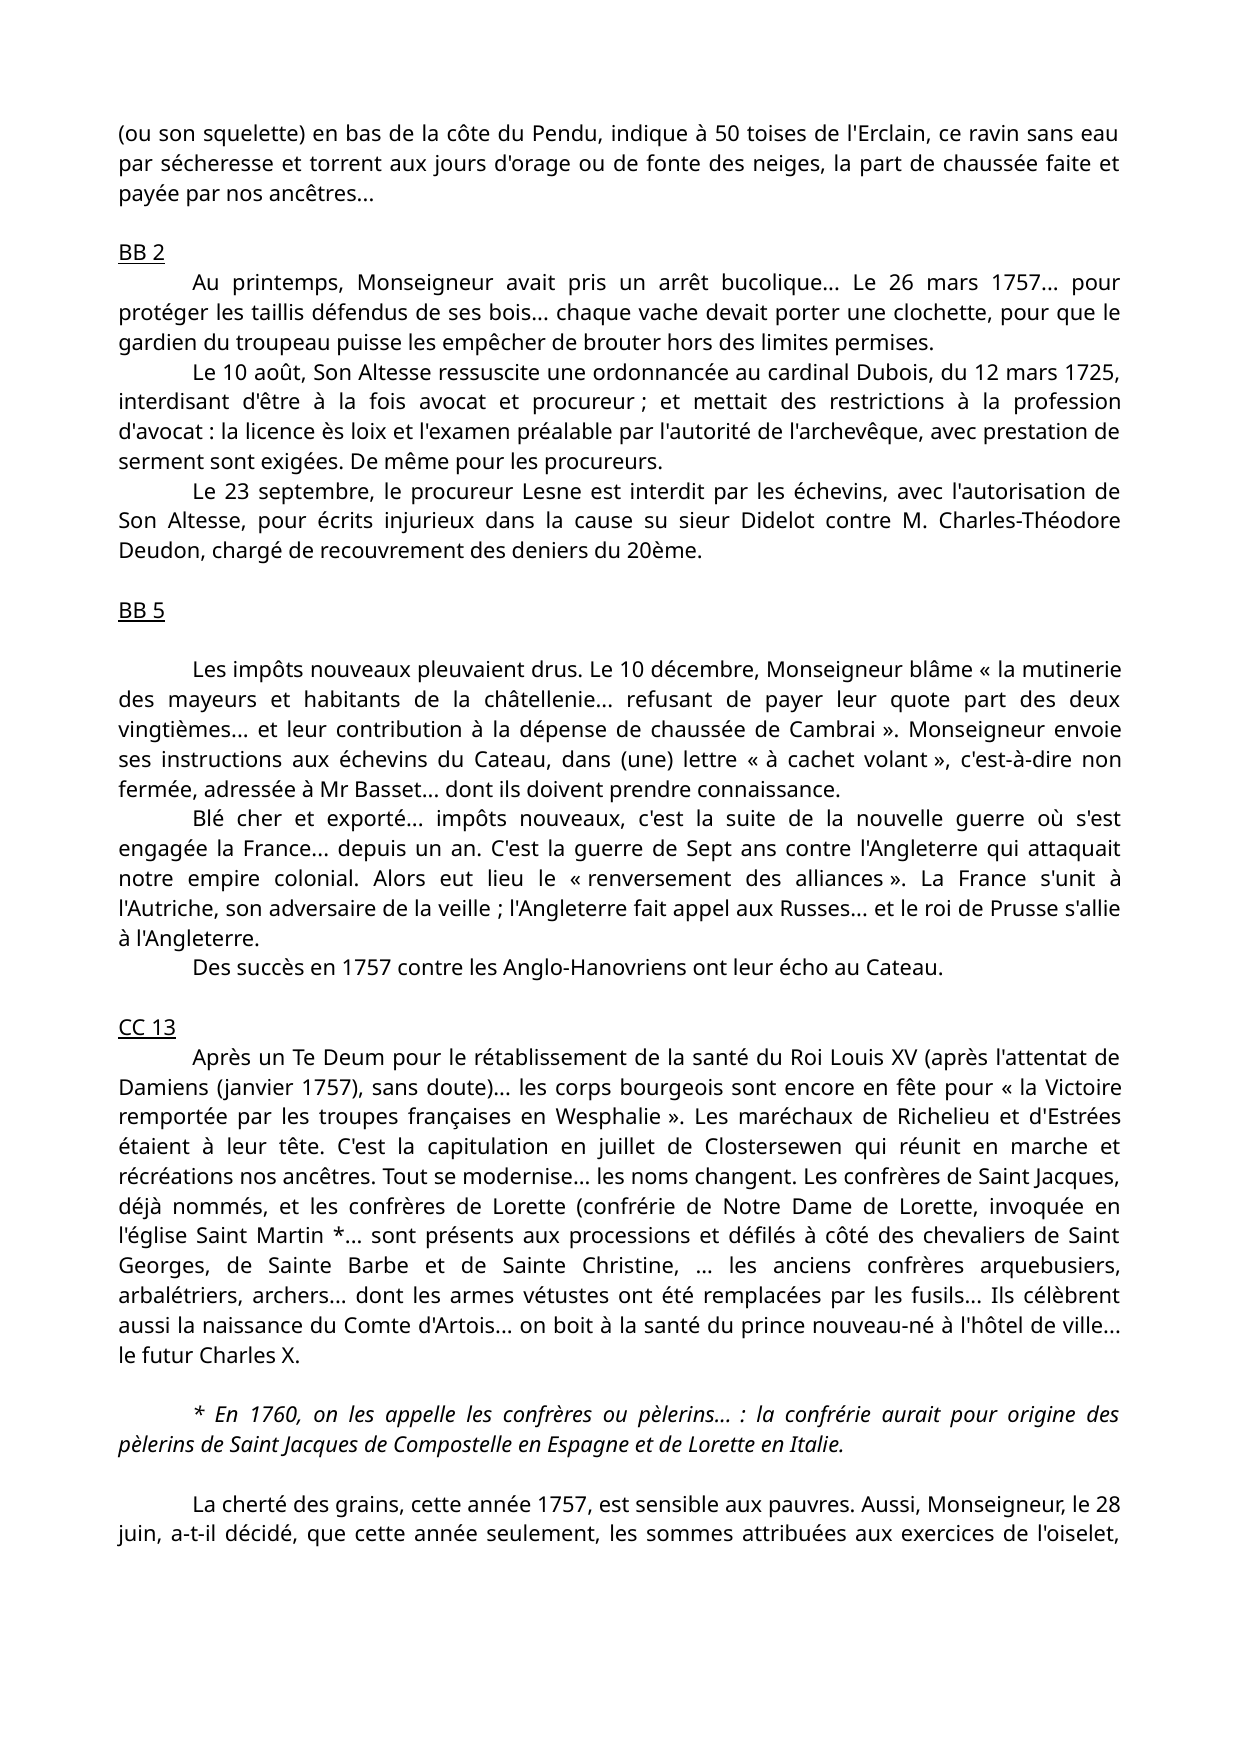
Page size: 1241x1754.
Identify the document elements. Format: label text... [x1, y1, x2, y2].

text Au printemps, Monseigneur avait pris un arrêt bucolique... Le 26 mars 1757... pour protéger les taillis défendus de ses bois... chaque vache devait porter une clochette, pour que le gardien du troupeau puisse les empêcher de brouter hors des limites permises. [118, 267, 1122, 356]
text La cherté des grains, cette année 1757, est sensible aux pauvres. Aussi, Monseigneur, le 28 juin, a-t-il décidé, que cette année seulement, les sommes attribuées aux exercices de l'oiselet, [118, 1488, 1122, 1548]
text Des succès en 1757 contre les Anglo-Hanovriens ont leur écho au Cateau. [118, 952, 1122, 982]
text Le 10 août, Son Altesse ressuscite une ordonnancée au cardinal Dubois, du 12 mars 1725, interdisant d'être à la fois avocat et procureur ; et mettait des restrictions à la profession d'avocat : la licence ès loix et l'examen préalable par l'autorité de l'archevêque, avec prestation de serment sont exigées. De même pour les procureurs. [118, 356, 1122, 476]
text BB 5 [118, 595, 1122, 624]
text Après un Te Deum pour le rétablissement de la santé du Roi Louis XV (après l'attentat de Damiens (janvier 1757), sans doute)... les corps bourgeois sont encore en fête pour « la Victoire remportée par les troupes françaises en Wesphalie ». Les maréchaux de Richelieu et d'Estrées étaient à leur tête. C'est la capitulation en juillet de Clostersewen qui réunit en marche et récréations nos ancêtres. Tout se modernise... les noms changent. Les confrères de Saint Jacques, déjà nommés, et les confrères de Lorette (confrérie de Notre Dame de Lorette, invoquée en l'église Saint Martin *... sont présents aux processions et défilés à côté des chevaliers de Saint Georges, de Sainte Barbe et de Sainte Christine, … les anciens confrères arquebusiers, arbalétriers, archers... dont les armes vétustes ont été remplacées par les fusils... Ils célèbrent aussi la naissance du Comte d'Artois... on boit à la santé du prince nouveau-né à l'hôtel de ville... le futur Charles X. [118, 1042, 1122, 1369]
text Les impôts nouveaux pleuvaient drus. Le 10 décembre, Monseigneur blâme « la mutinerie des mayeurs et habitants de la châtellenie... refusant de payer leur quote part des deux vingtièmes... et leur contribution à la dépense de chaussée de Cambrai ». Monseigneur envoie ses instructions aux échevins du Cateau, dans (une) lettre « à cachet volant », c'est-à-dire non fermée, adressée à Mr Basset... dont ils doivent prendre connaissance. [118, 654, 1122, 803]
text BB 2 [118, 237, 1122, 267]
text Le 23 septembre, le procureur Lesne est interdit par les échevins, avec l'autorisation de Son Altesse, pour écrits injurieux dans la cause su sieur Didelot contre M. Charles-Théodore Deudon, chargé de recouvrement des deniers du 20ème. [118, 476, 1122, 565]
text (ou son squelette) en bas de la côte du Pendu, indique à 50 toises de l'Erclain, ce ravin sans eau par sécheresse et torrent aux jours d'orage ou de fonte des neiges, la part de chaussée faite et payée par nos ancêtres... [118, 118, 1122, 207]
text CC 13 [118, 1012, 1122, 1042]
text Blé cher et exporté... impôts nouveaux, c'est la suite de la nouvelle guerre où s'est engagée la France... depuis un an. C'est la guerre de Sept ans contre l'Angleterre qui attaquait notre empire colonial. Alors eut lieu le « renversement des alliances ». La France s'unit à l'Autriche, son adversaire de la veille ; l'Angleterre fait appel aux Russes... et le roi de Prusse s'allie à l'Angleterre. [118, 803, 1122, 952]
text * En 1760, on les appelle les confrères ou pèlerins... : la confrérie aurait pour origine des pèlerins de Saint Jacques de Compostelle en Espagne et de Lorette en Italie. [118, 1399, 1122, 1459]
